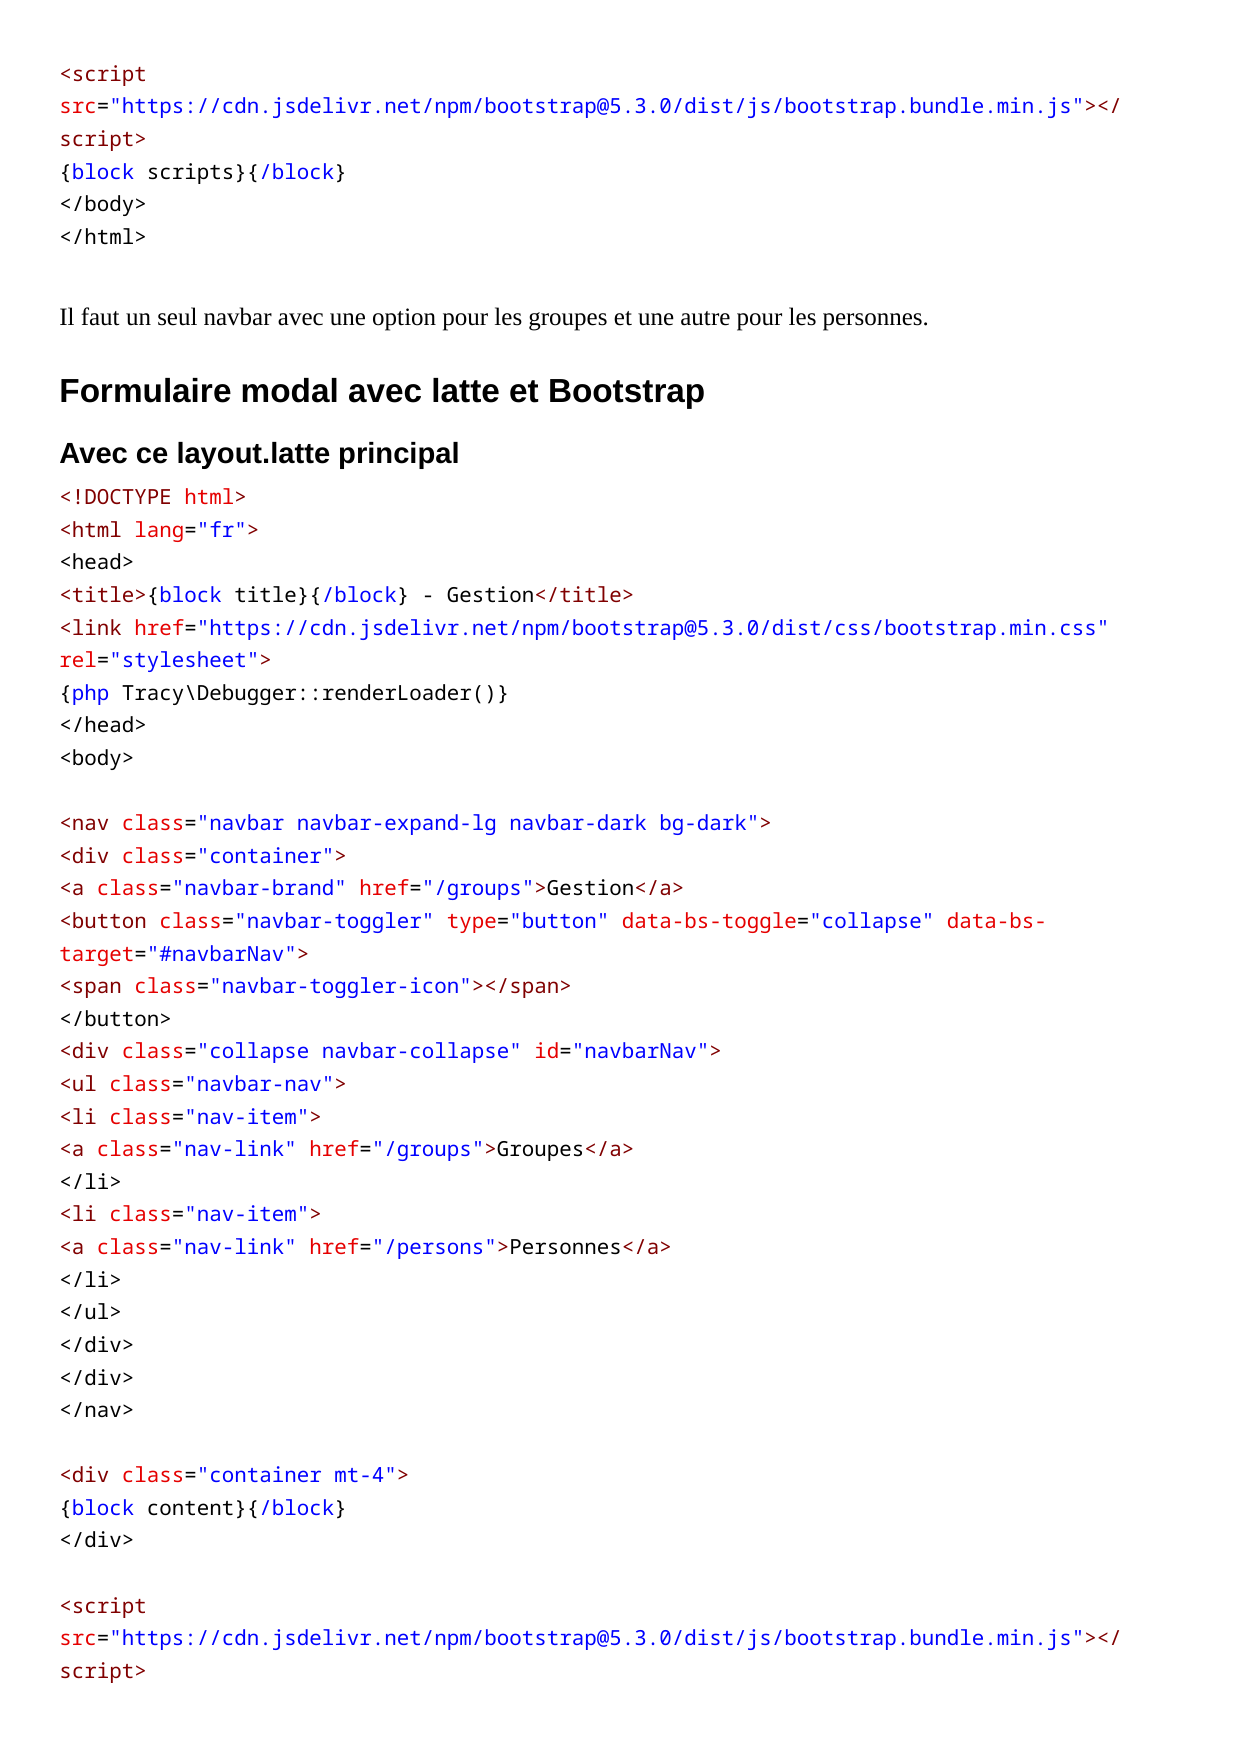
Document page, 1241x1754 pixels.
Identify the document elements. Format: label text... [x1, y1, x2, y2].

text </body> [59, 189, 1181, 218]
text <a class="navbar-brand" href="/groups">Gestion</a> [59, 873, 1181, 902]
text <div class="container mt-4"> [59, 1460, 1181, 1489]
text <a class="nav-link" href="/persons">Personnes</a> [59, 1232, 1181, 1261]
text </li> [59, 1167, 1181, 1195]
text <a class="nav-link" href="/groups">Groupes</a> [59, 1134, 1181, 1163]
text </html> [59, 222, 1181, 251]
text <nav class="navbar navbar-expand-lg navbar-dark bg-dark"> [59, 808, 1181, 837]
text <ul class="navbar-nav"> [59, 1069, 1181, 1098]
text <script src="https://cdn.jsdelivr.net/npm/bootstrap@5.3.0/dist/js/bootstrap.bundle.min.js"></script> [59, 1591, 1181, 1684]
text <li class="nav-item"> [59, 1102, 1181, 1130]
text Il faut un seul navbar avec une option pour les groupes et une autre pour les personnes. [59, 302, 1181, 331]
text </nav> [59, 1395, 1181, 1424]
text </div> [59, 1526, 1181, 1554]
text </button> [59, 1004, 1181, 1032]
text </head> [59, 711, 1181, 739]
text <li class="nav-item"> [59, 1199, 1181, 1228]
text <button class="navbar-toggler" type="button" data-bs-toggle="collapse" data-bs-target="#navbarNav"> [59, 906, 1181, 967]
text <title>{block title}{/block} - Gestion</title> [59, 580, 1181, 608]
text <link href="https://cdn.jsdelivr.net/npm/bootstrap@5.3.0/dist/css/bootstrap.min.css" rel="stylesheet"> [59, 613, 1181, 674]
text </div> [59, 1363, 1181, 1391]
text <html lang="fr"> [59, 515, 1181, 543]
text {block content}{/block} [59, 1493, 1181, 1521]
text <div class="container"> [59, 841, 1181, 869]
text </li> [59, 1265, 1181, 1293]
text </ul> [59, 1297, 1181, 1326]
text {block scripts}{/block} [59, 157, 1181, 185]
text <body> [59, 743, 1181, 772]
subtitle Avec ce layout.latte principal [59, 436, 1181, 470]
text <div class="collapse navbar-collapse" id="navbarNav"> [59, 1037, 1181, 1065]
subtitle Formulaire modal avec latte et Bootstrap [59, 371, 1181, 409]
text {php Tracy\Debugger::renderLoader()} [59, 678, 1181, 706]
text <head> [59, 547, 1181, 576]
text <script src="https://cdn.jsdelivr.net/npm/bootstrap@5.3.0/dist/js/bootstrap.bundle.min.js"></script> [59, 59, 1181, 153]
text <!DOCTYPE html> [59, 482, 1181, 511]
text </div> [59, 1330, 1181, 1358]
text <span class="navbar-toggler-icon"></span> [59, 971, 1181, 1000]
